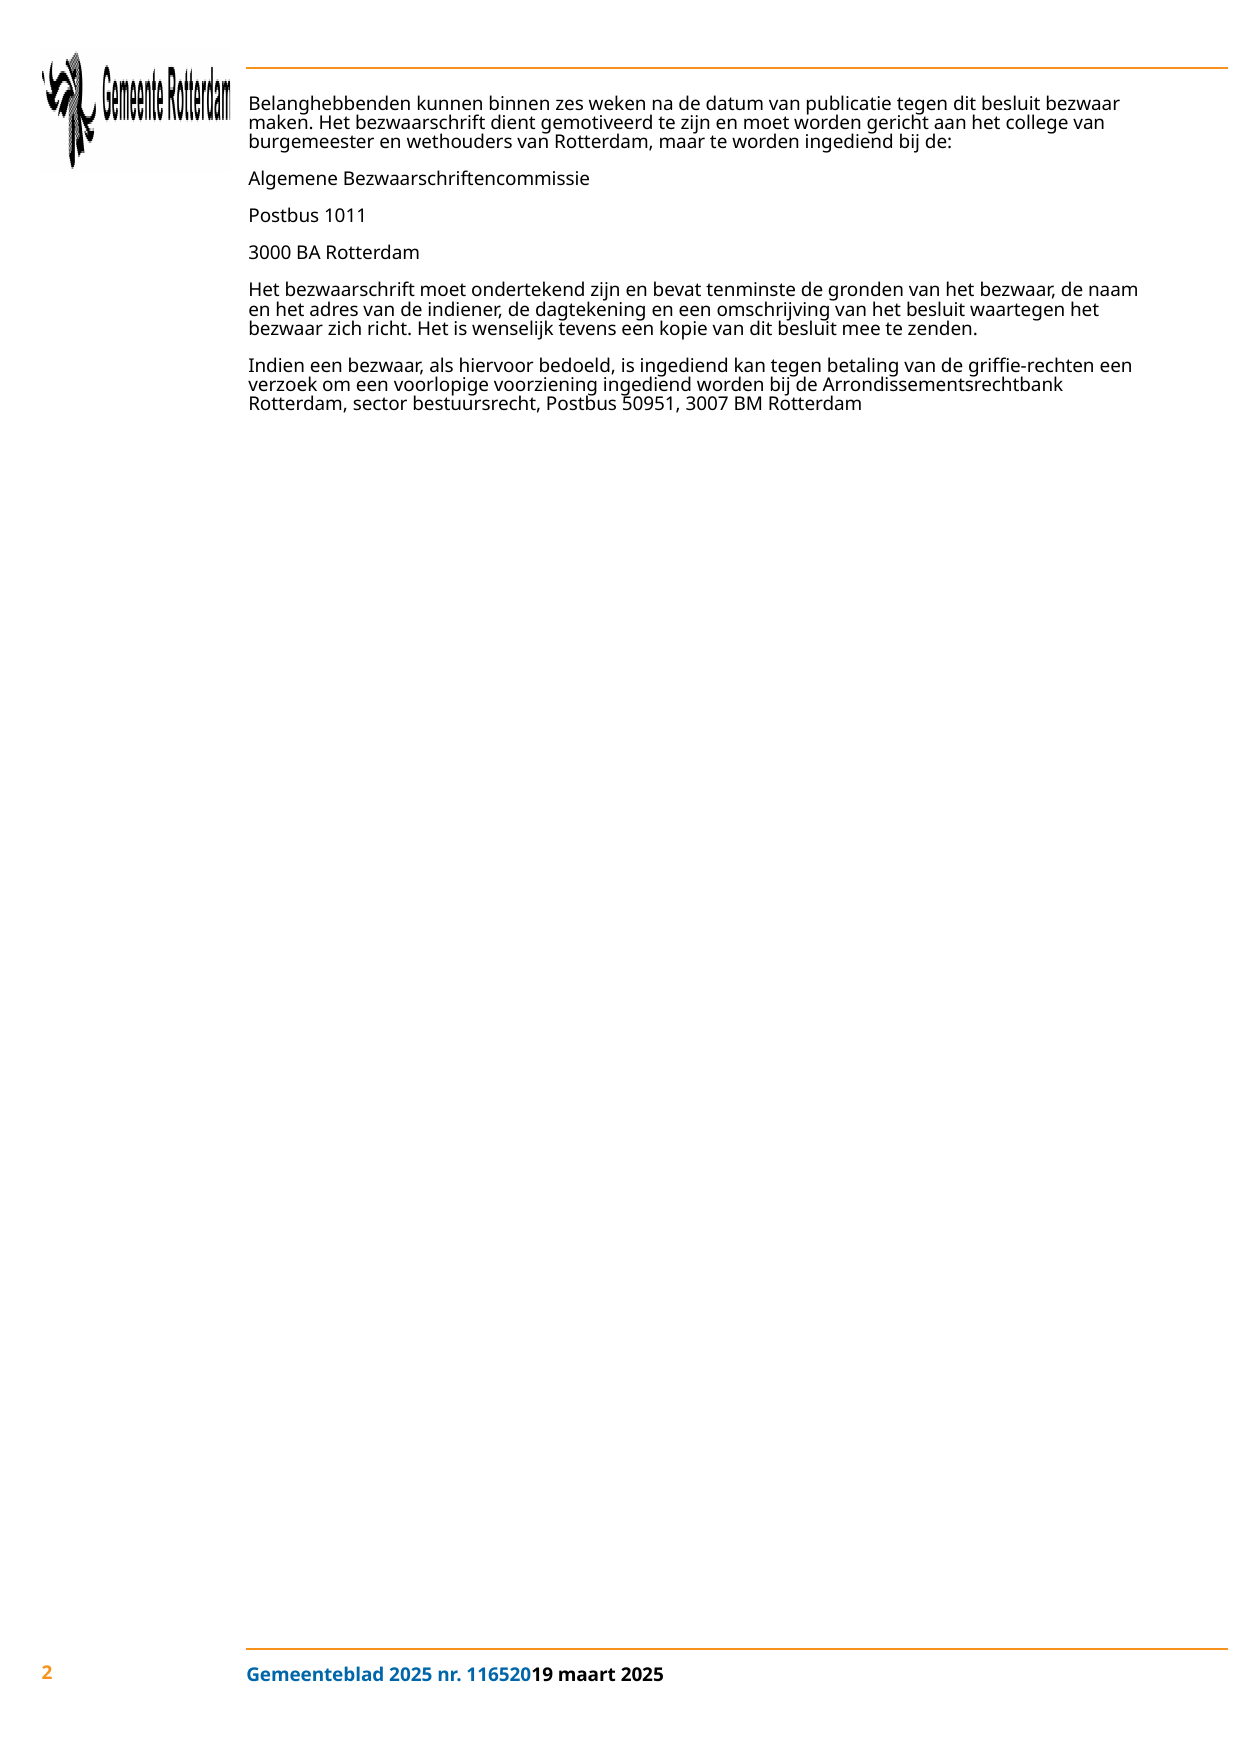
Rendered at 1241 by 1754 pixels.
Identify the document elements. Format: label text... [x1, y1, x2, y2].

picture [41, 47, 231, 172]
text Algemene Bezwaarschriftencommissie [248, 170, 1152, 190]
text Belanghebbenden kunnen binnen zes weken na de datum van publicatie tegen dit besluit bezwaar maken. Het bezwaarschrift dient gemotiveerd te zijn en moet worden gericht aan het college van burgemeester en wethouders van Rotterdam, maar te worden ingediend bij de: [248, 95, 1152, 153]
text Postbus 1011 [248, 207, 1152, 227]
text Indien een bezwaar, als hiervoor bedoeld, is ingediend kan tegen betaling van de griffie-rechten een verzoek om een voorlopige voorziening ingediend worden bij de Arrondissementsrechtbank Rotterdam, sector bestuursrecht, Postbus 50951, 3007 BM Rotterdam [248, 357, 1152, 415]
text 3000 BA Rotterdam [248, 244, 1152, 264]
text Het bezwaarschrift moet ondertekend zijn en bevat tenminste de gronden van het bezwaar, de naam en het adres van de indiener, de dagtekening en een omschrijving van het besluit waartegen het bezwaar zich richt. Het is wenselijk tevens een kopie van dit besluit mee te zenden. [248, 281, 1152, 339]
